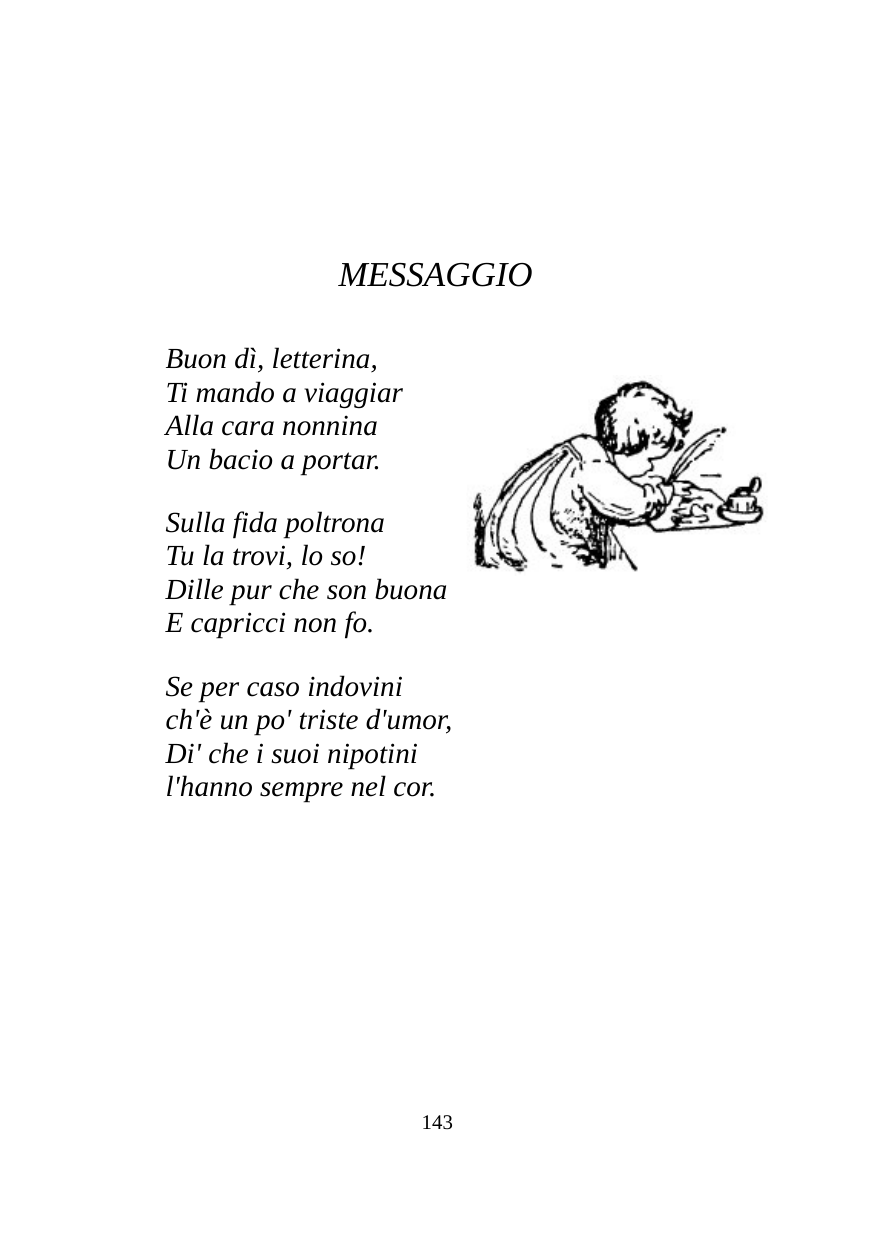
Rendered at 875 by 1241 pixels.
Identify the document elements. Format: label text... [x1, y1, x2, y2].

picture [466, 375, 768, 576]
text Sulla fida poltrona Tu la trovi, lo so! Dille pur che son buona E capricci non fo. [165, 505, 768, 639]
text Se per caso indovini ch'è un po' triste d'umor, Di' che i suoi nipotini l'hanno sempre nel cor. [165, 669, 768, 803]
subtitle MESSAGGIO [106, 254, 768, 294]
text Buon dì, letterina, Ti mando a viaggiar Alla cara nonnina Un bacio a portar. [165, 341, 768, 476]
